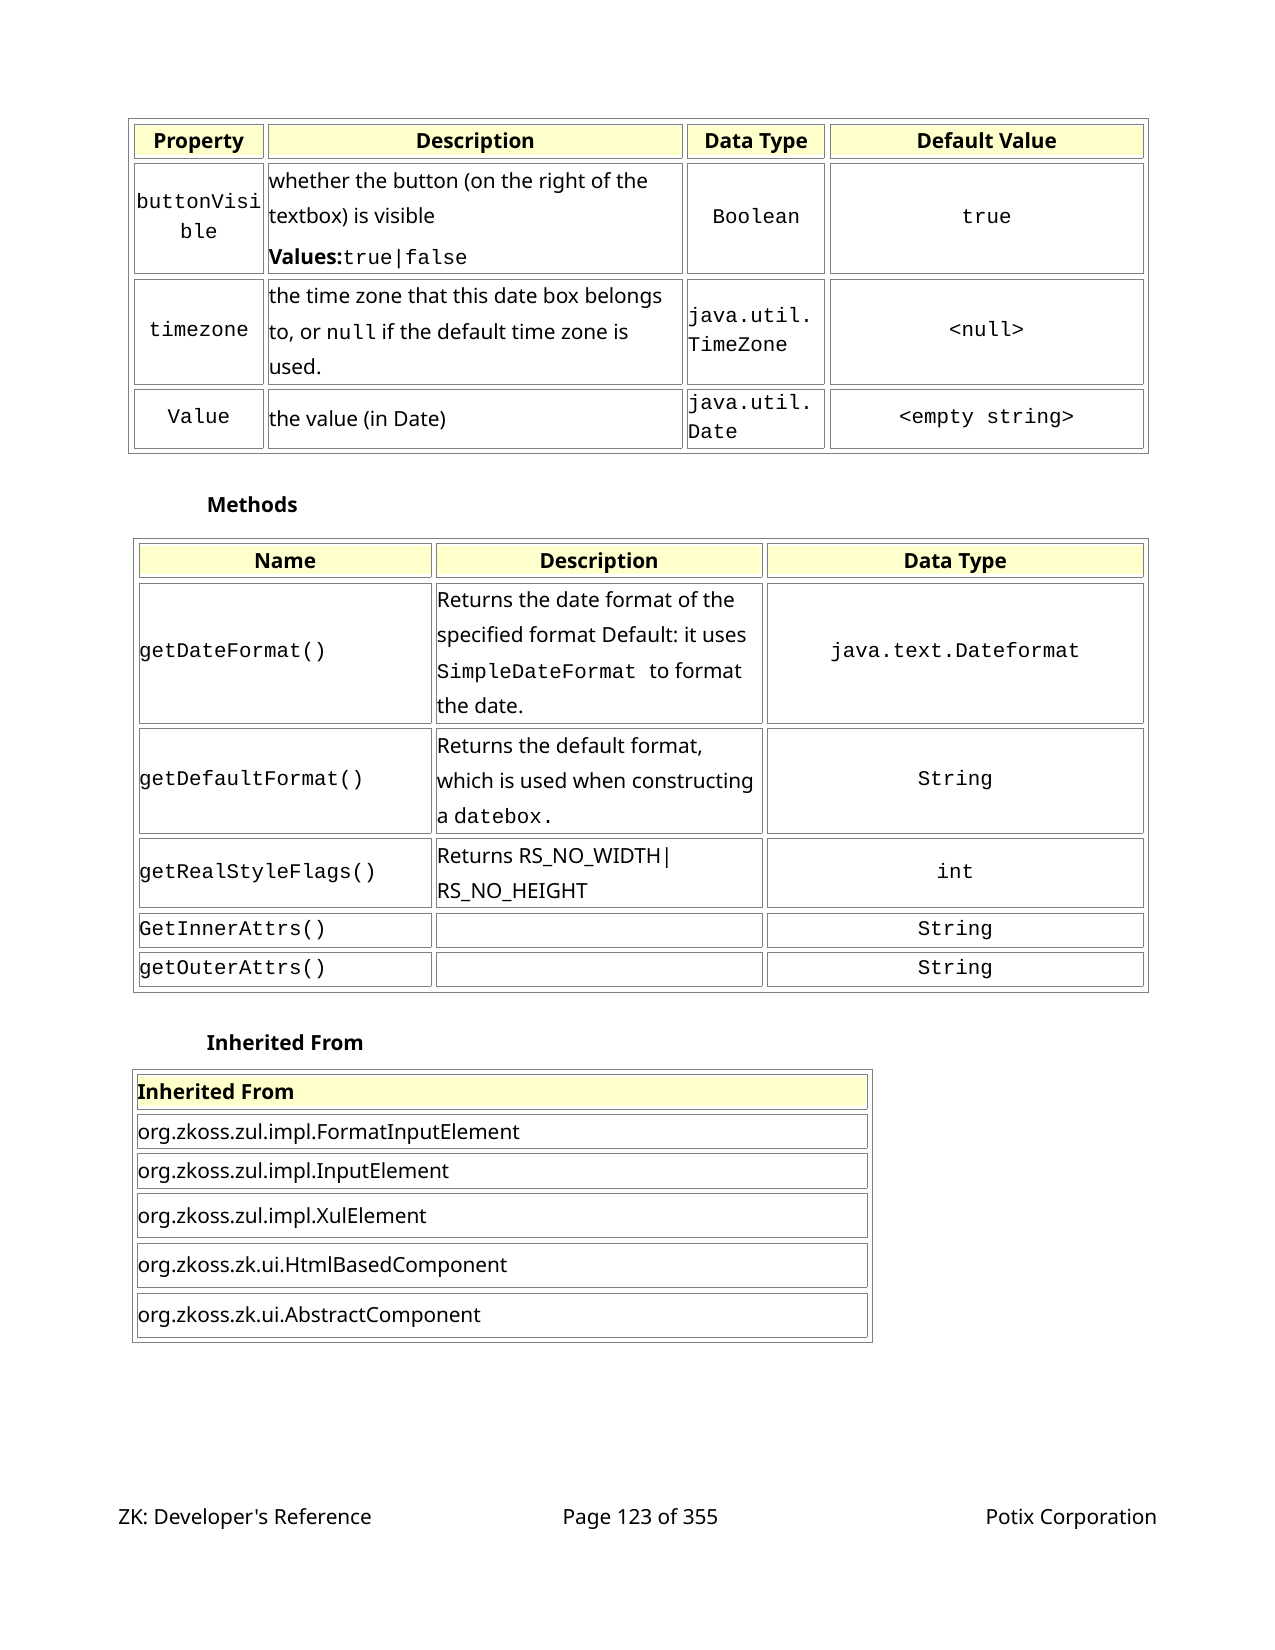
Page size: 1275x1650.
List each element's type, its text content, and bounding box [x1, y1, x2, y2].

table_header Description [266, 119, 685, 158]
table_header Property [131, 119, 266, 158]
table_cell java.util.TimeZone [685, 273, 827, 383]
table_cell getOuterAttrs() [136, 947, 434, 986]
table_cell [437, 953, 762, 986]
table_header Name [136, 539, 434, 577]
table_cell buttonVisible [131, 158, 266, 273]
table_cell getDefaultFormat() [136, 723, 434, 833]
subtitle Methods [207, 490, 1157, 518]
table_cell org.zkoss.zk.ui.AbstractComponent [134, 1287, 869, 1337]
table_cell Value [131, 384, 266, 448]
table_cell getDateFormat() [136, 577, 434, 722]
table_cell the value (in Date) [266, 384, 685, 448]
table_header Default Value [827, 119, 1146, 158]
table_cell true [827, 158, 1146, 273]
table_cell String [764, 947, 1146, 986]
table_header Data Type [764, 539, 1146, 577]
table_cell String [764, 907, 1146, 947]
table_cell [434, 947, 764, 986]
table_cell the time zone that this date box belongs to, or null if the default time zone is used. [266, 273, 685, 383]
subtitle Inherited From [207, 1028, 1157, 1057]
table_cell getRealStyleFlags() [136, 833, 434, 907]
table_cell Boolean [685, 158, 827, 273]
table_cell org.zkoss.zul.impl.InputElement [134, 1148, 869, 1187]
table_cell [437, 914, 762, 947]
table_cell Returns RS_NO_WIDTH|RS_NO_HEIGHT [434, 833, 764, 907]
table_cell <null> [827, 273, 1146, 383]
table_header Inherited From [134, 1070, 869, 1108]
table_cell Returns the default format, which is used when constructing a datebox. [434, 723, 764, 833]
table_cell java.text.Dateformat [764, 577, 1146, 722]
table_cell org.zkoss.zul.impl.XulElement [134, 1188, 869, 1237]
table_cell int [764, 833, 1146, 907]
table_cell [434, 907, 764, 947]
table_cell timezone [131, 273, 266, 383]
table_cell org.zkoss.zk.ui.HtmlBasedComponent [134, 1237, 869, 1287]
table_cell whether the button (on the right of the textbox) is visible Values:true|false [266, 158, 685, 273]
table_header Data Type [685, 119, 827, 158]
table_cell GetInnerAttrs() [136, 907, 434, 947]
table_header Description [434, 539, 764, 577]
table_cell <empty string> [827, 384, 1146, 448]
table_cell Returns the date format of the specified format Default: it uses SimpleDateFormat to format the date. [434, 577, 764, 722]
table_cell String [764, 723, 1146, 833]
table_cell java.util.Date [685, 384, 827, 448]
table_cell org.zkoss.zul.impl.FormatInputElement [134, 1109, 869, 1148]
